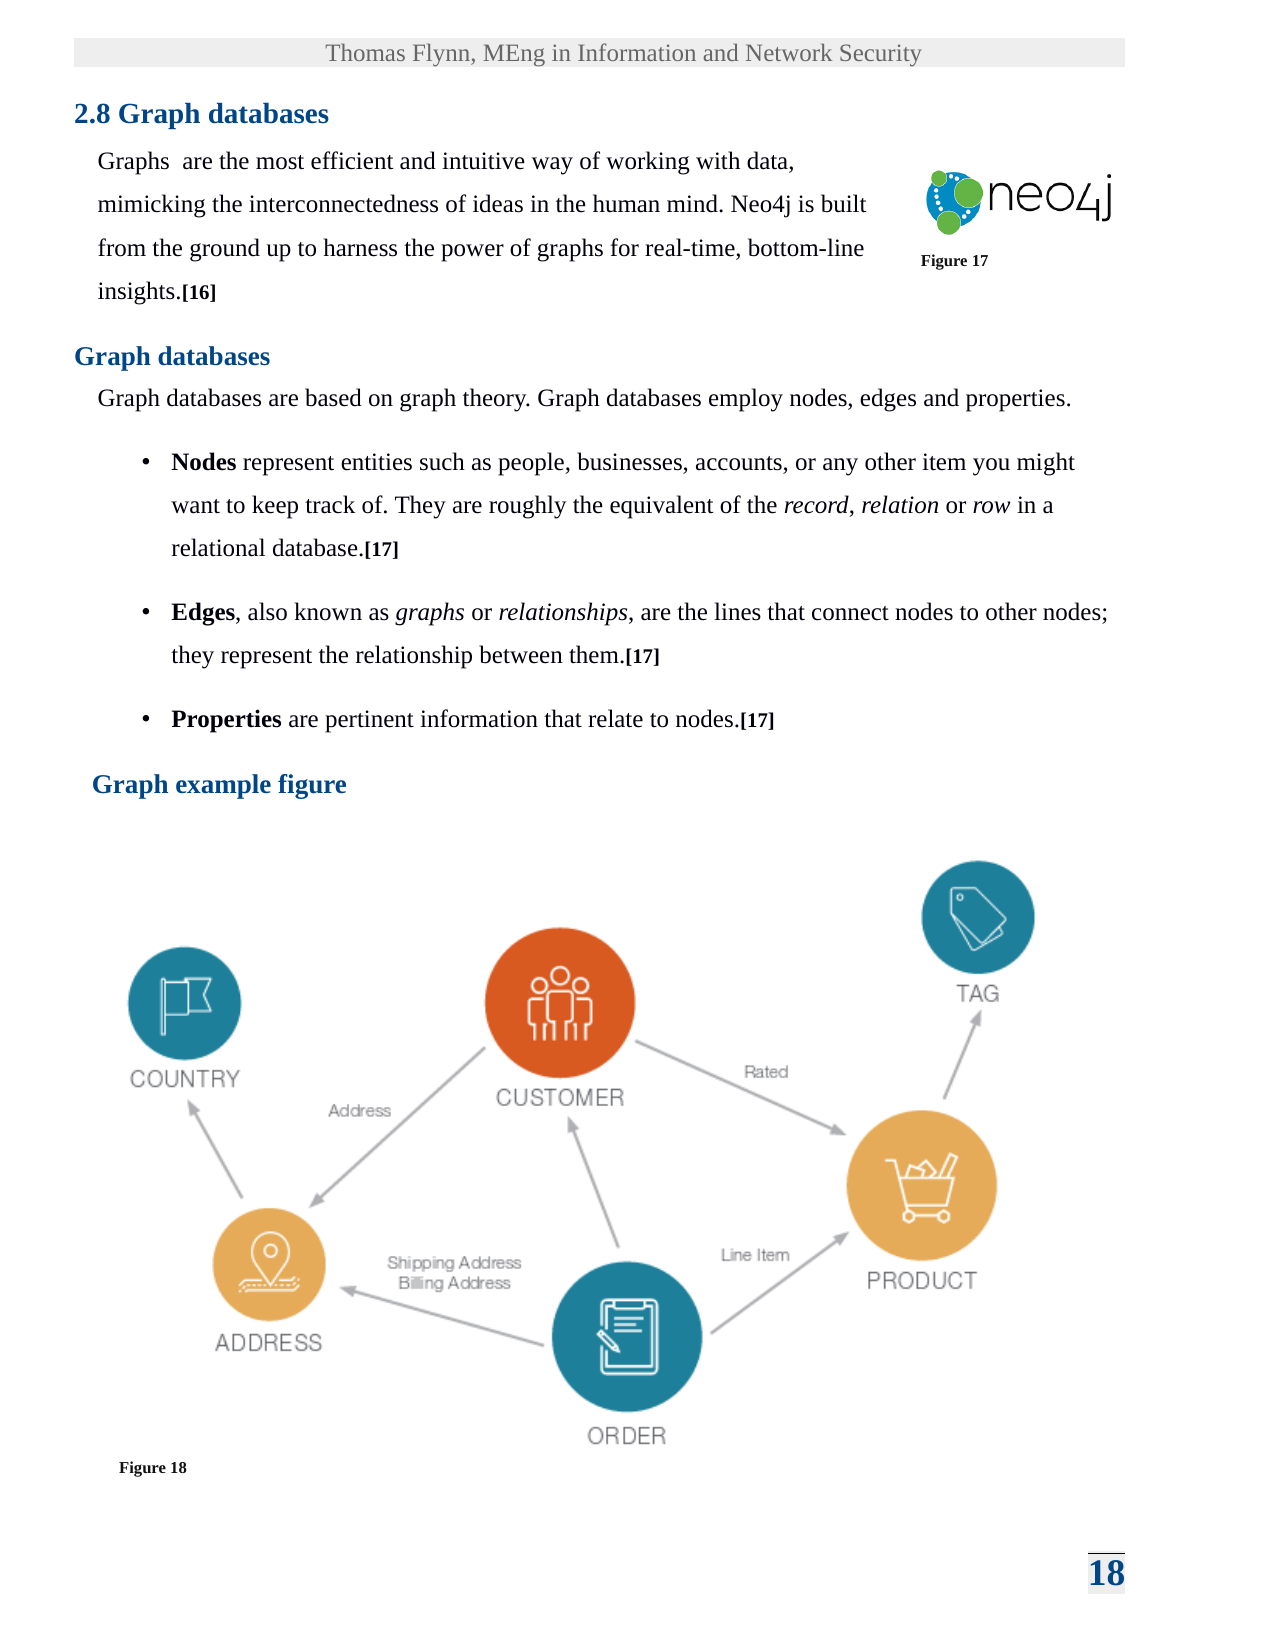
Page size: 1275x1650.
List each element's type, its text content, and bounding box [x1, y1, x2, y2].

list Edges, also known as graphs or relationships, are the lines that connect nodes to other nodes; they represent the relationship between them.[17] [142, 597, 1125, 669]
list Properties are pertinent information that relate to nodes.[17] [142, 704, 1125, 733]
text Graph databases are based on graph theory. Graph databases employ nodes, edges and properties. [97, 383, 1125, 411]
subtitle Graph example figure [92, 768, 1125, 799]
subtitle Graph databases [74, 340, 1125, 371]
subtitle 2.8 Graph databases [74, 96, 1125, 129]
list Nodes represent entities such as people, businesses, accounts, or any other item you might want to keep track of. They are roughly the equivalent of the record, relation or row in a relational database.[17] [142, 447, 1125, 562]
picture [118, 836, 1044, 1449]
text Figure 18 [119, 1449, 1173, 1477]
text Graphs are the most efficient and intuitive way of working with data, mimicking the interconnectedness of ideas in the human mind. Neo4j is built from the ground up to harness the power of graphs for real-time, bottom-line insights.[16] [97, 146, 1126, 304]
text Figure 17 [921, 242, 1126, 270]
picture [920, 162, 1118, 242]
